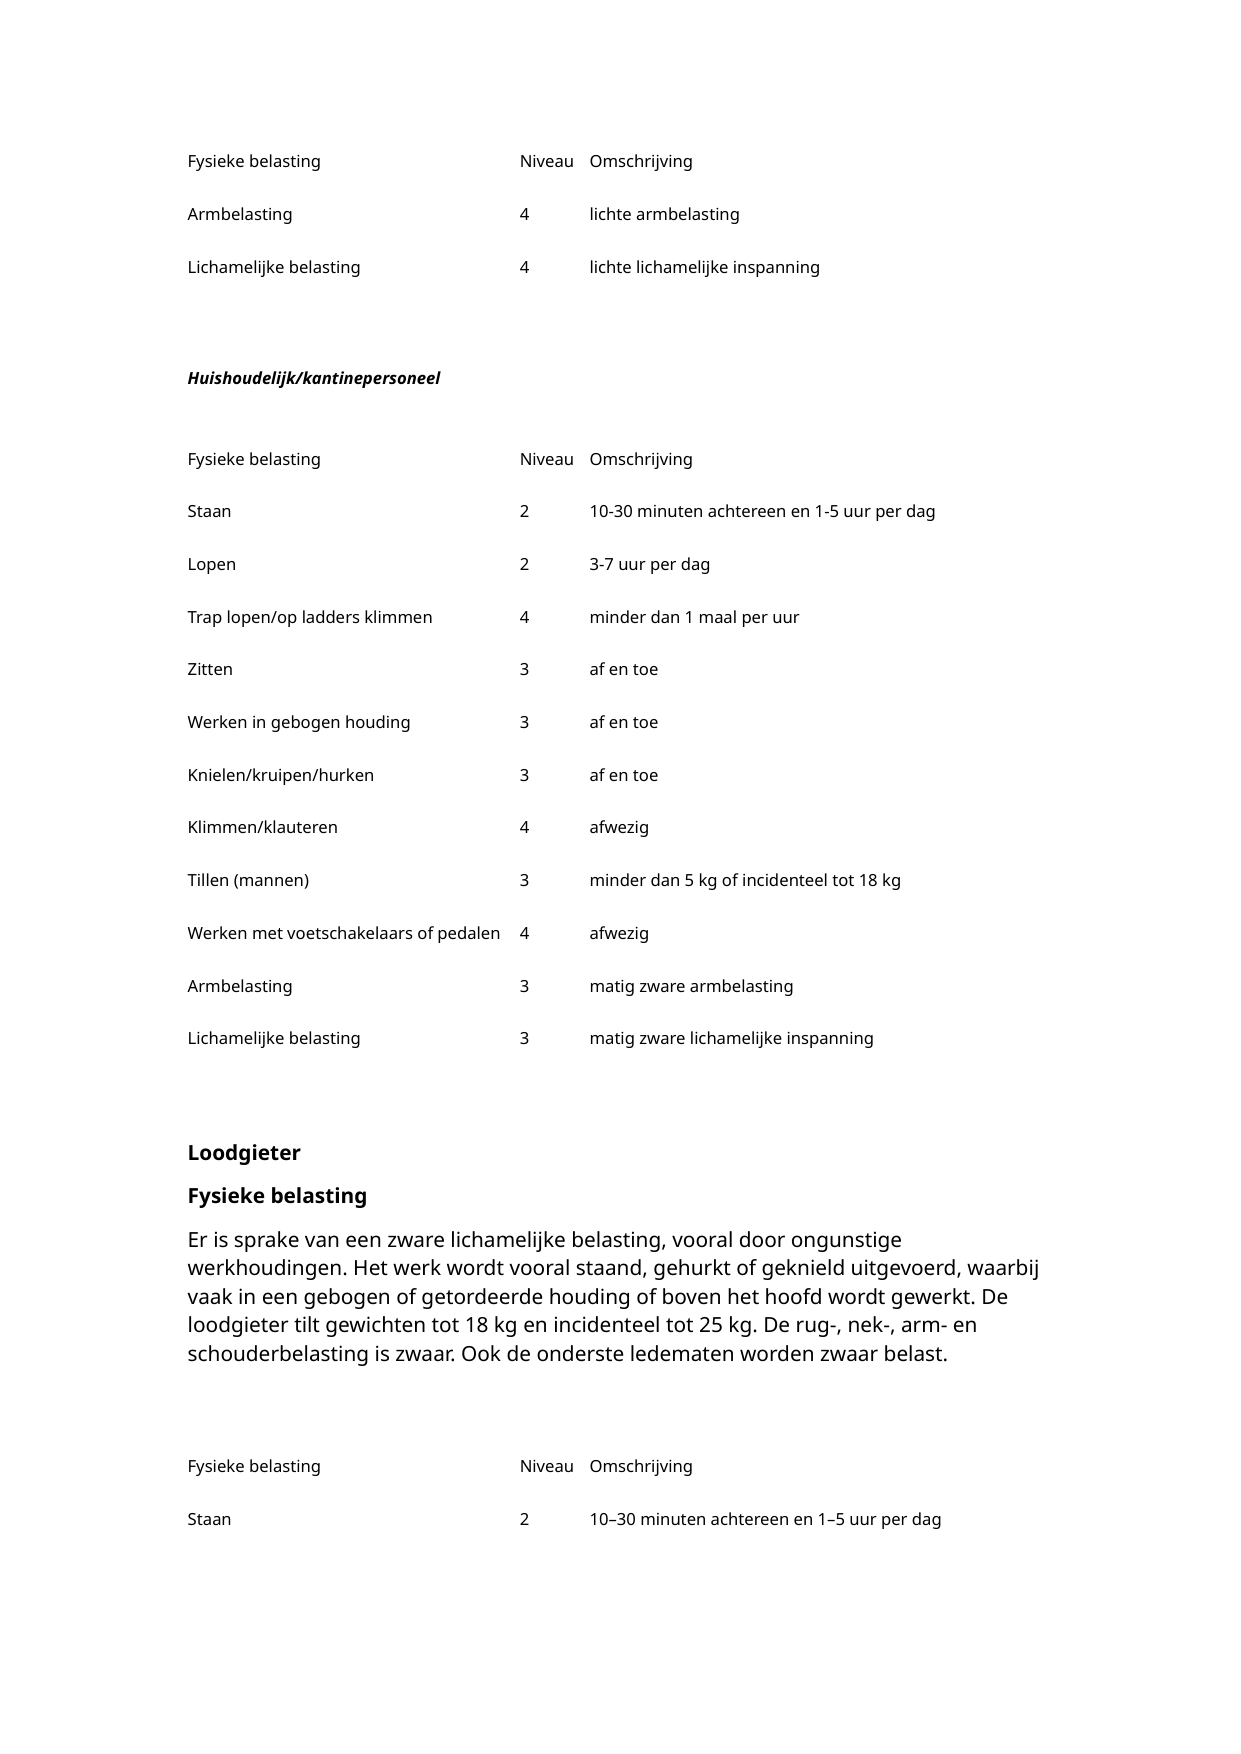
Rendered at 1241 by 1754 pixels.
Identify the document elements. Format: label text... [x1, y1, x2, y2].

text Er is sprake van een zware lichamelijke belasting, vooral door ongunstige werkhoudingen. Het werk wordt vooral staand, gehurkt of geknield uitgevoerd, waarbij vaak in een gebogen of getordeerde houding of boven het hoofd wordt gewerkt. De loodgieter tilt gewichten tot 18 kg en incidenteel tot 25 kg. De rug-, nek-, arm- en schouderbelasting is zwaar. Ook de onderste ledematen worden zwaar belast. [187, 1225, 1053, 1367]
table_header Fysieke belasting [188, 150, 519, 203]
table_cell 3 [520, 764, 589, 816]
table_cell minder dan 1 maal per uur [589, 605, 1053, 658]
table_cell lichte armbelasting [589, 203, 1053, 255]
table_cell 4 [520, 203, 589, 255]
text Fysieke belasting [187, 1182, 1053, 1210]
table_cell 4 [520, 255, 589, 308]
table_cell 3 [520, 974, 589, 1027]
table_header Niveau [520, 150, 589, 203]
table_cell Tillen (mannen) [188, 869, 519, 922]
table_cell 2 [520, 500, 589, 553]
table_cell 10-30 minuten achtereen en 1-5 uur per dag [589, 500, 1053, 553]
table_cell 4 [520, 816, 589, 869]
table_cell lichte lichamelijke inspanning [589, 255, 1053, 308]
table_cell matig zware lichamelijke inspanning [589, 1027, 1053, 1080]
table_header Fysieke belasting [188, 447, 519, 500]
table_cell Staan [188, 1508, 519, 1561]
table_cell 3 [520, 1027, 589, 1080]
table_cell Werken in gebogen houding [188, 711, 519, 763]
table_cell Lichamelijke belasting [188, 255, 519, 308]
table_cell afwezig [589, 816, 1053, 869]
table_cell af en toe [589, 711, 1053, 763]
table_cell Lopen [188, 553, 519, 605]
table_cell 4 [520, 922, 589, 974]
table_cell Trap lopen/op ladders klimmen [188, 605, 519, 658]
table_cell af en toe [589, 658, 1053, 711]
table_header Omschrijving [589, 1455, 1053, 1508]
table_header Omschrijving [589, 447, 1053, 500]
text Huishoudelijk/kantinepersoneel [187, 367, 1053, 389]
table_cell Lichamelijke belasting [188, 1027, 519, 1080]
table_cell 3 [520, 658, 589, 711]
table_cell 3 [520, 711, 589, 763]
table_cell 2 [520, 1508, 589, 1561]
table_header Omschrijving [589, 150, 1053, 203]
table_cell 4 [520, 605, 589, 658]
table_cell Klimmen/klauteren [188, 816, 519, 869]
table_cell afwezig [589, 922, 1053, 974]
table_cell Werken met voetschakelaars of pedalen [188, 922, 519, 974]
table_header Fysieke belasting [188, 1455, 519, 1508]
table_cell 3 [520, 869, 589, 922]
table_cell af en toe [589, 764, 1053, 816]
table_cell Knielen/kruipen/hurken [188, 764, 519, 816]
table_header Niveau [520, 447, 589, 500]
table_cell 10–30 minuten achtereen en 1–5 uur per dag [589, 1508, 1053, 1561]
table_cell matig zware armbelasting [589, 974, 1053, 1027]
text Loodgieter [187, 1138, 1053, 1167]
table_cell 2 [520, 553, 589, 605]
table_cell 3-7 uur per dag [589, 553, 1053, 605]
table_cell minder dan 5 kg of incidenteel tot 18 kg [589, 869, 1053, 922]
table_header Niveau [520, 1455, 589, 1508]
table_cell Staan [188, 500, 519, 553]
table_cell Armbelasting [188, 974, 519, 1027]
table_cell Armbelasting [188, 203, 519, 255]
table_cell Zitten [188, 658, 519, 711]
